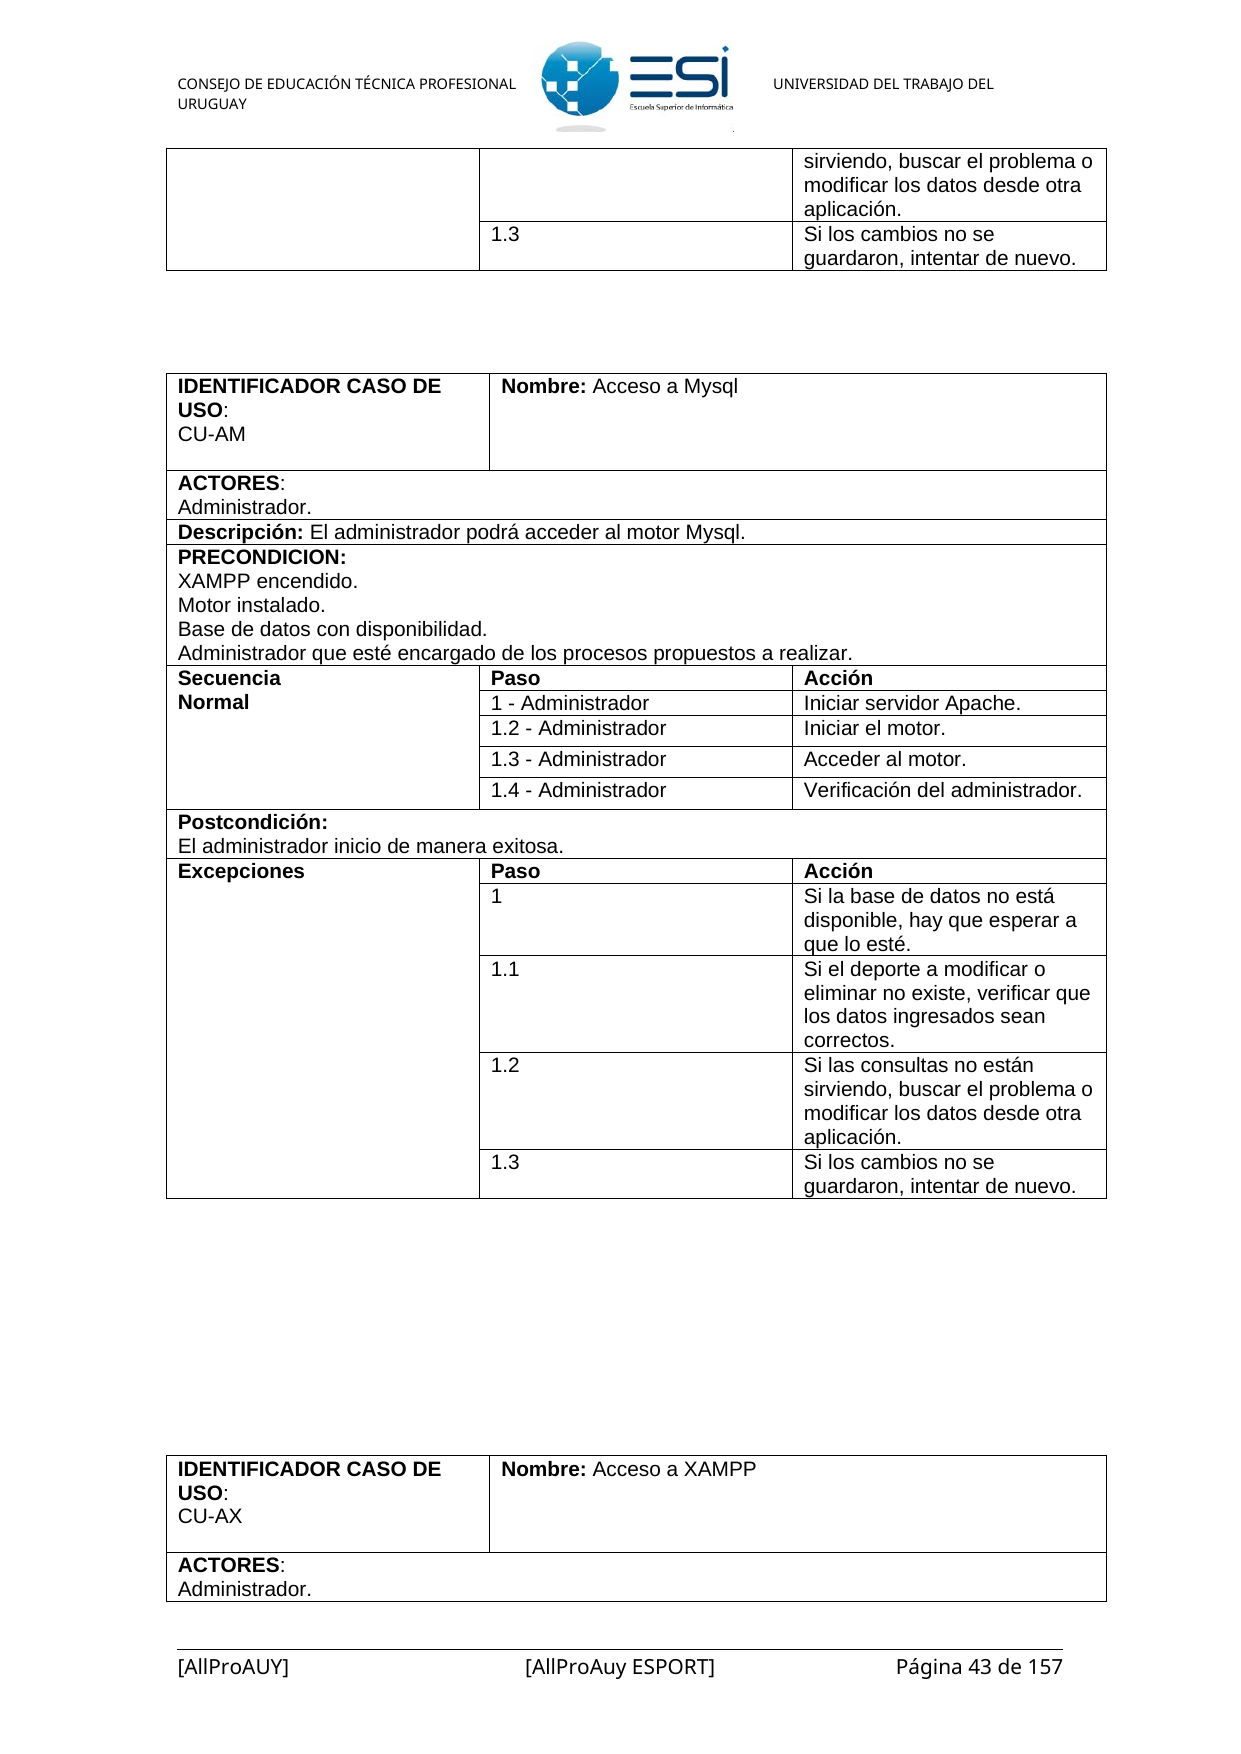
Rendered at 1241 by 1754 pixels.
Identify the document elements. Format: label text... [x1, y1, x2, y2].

table_cell 1.4 - Administrador [480, 778, 792, 808]
table_cell Paso [480, 859, 792, 882]
table_cell Excepciones [167, 859, 479, 1198]
table_cell Si la base de datos no está disponible, hay que esperar a que lo esté. [793, 884, 1106, 955]
table_cell Si el deporte a modificar o eliminar no existe, verificar que los datos ingresados sean correctos. [793, 956, 1106, 1052]
table_cell Si los cambios no se guardaron, intentar de nuevo. [793, 1150, 1106, 1198]
table_header IDENTIFICADOR CASO DE USO: CU-AX [167, 1456, 489, 1552]
table_cell Postcondición: El administrador inicio de manera exitosa. [167, 810, 1106, 857]
table_header Nombre: Acceso a XAMPP [490, 1456, 1106, 1552]
table_header IDENTIFICADOR CASO DE USO: CU-AM [167, 374, 489, 470]
table_cell ACTORES: Administrador. [167, 471, 1106, 519]
table_cell 1.1 [480, 956, 792, 1052]
table_cell [480, 149, 792, 221]
table_cell 1.3 [480, 222, 792, 269]
table_cell Descripción: El administrador podrá acceder al motor Mysql. [167, 520, 1106, 544]
table_cell 1.3 [480, 1150, 792, 1198]
table_cell 1 - Administrador [480, 691, 792, 715]
table_cell Paso [480, 666, 792, 690]
picture [534, 39, 734, 132]
table_cell sirviendo, buscar el problema o modificar los datos desde otra aplicación. [793, 149, 1106, 221]
table_cell 1 [480, 884, 792, 955]
table_cell Iniciar el motor. [793, 716, 1106, 746]
table_header Nombre: Acceso a Mysql [490, 374, 1106, 470]
table_cell Secuencia Normal [167, 666, 479, 808]
table_cell 1.2 [480, 1053, 792, 1149]
table_cell Acción [793, 666, 1106, 690]
table_cell ACTORES: Administrador. [167, 1553, 1106, 1601]
table_cell Si los cambios no se guardaron, intentar de nuevo. [793, 222, 1106, 269]
table_cell 1.2 - Administrador [480, 716, 792, 746]
table_cell Verificación del administrador. [793, 778, 1106, 808]
table_cell Acción [793, 859, 1106, 882]
table_cell 1.3 - Administrador [480, 747, 792, 777]
table_cell Acceder al motor. [793, 747, 1106, 777]
table_cell Iniciar servidor Apache. [793, 691, 1106, 715]
table_cell PRECONDICION: XAMPP encendido. Motor instalado. Base de datos con disponibilidad. Administrador que esté encargado de los procesos propuestos a realizar. [167, 545, 1106, 665]
table_cell Si las consultas no están sirviendo, buscar el problema o modificar los datos desde otra aplicación. [793, 1053, 1106, 1149]
